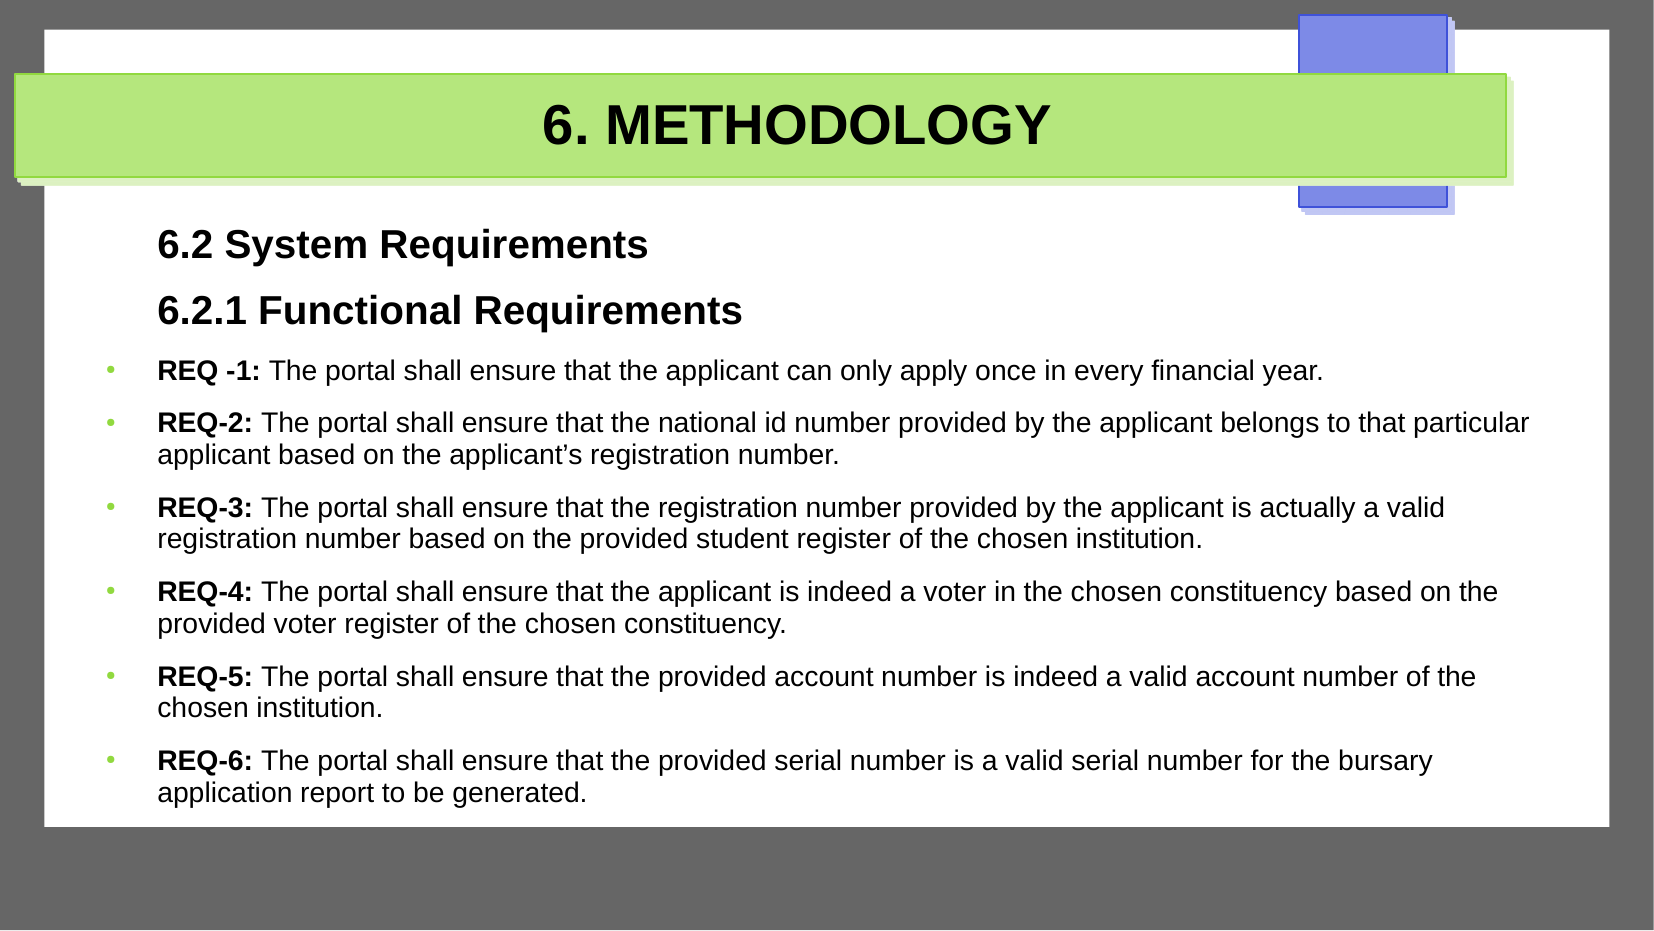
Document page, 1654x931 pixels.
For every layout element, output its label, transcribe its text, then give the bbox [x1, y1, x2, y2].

list 6.2 System Requirements 6.2.1 Functional Requirements REQ -1: The portal shall ensure that the applicant can only apply once in every financial year. REQ-2: The portal shall ensure that the national id number provided by the applicant belongs to that particular applicant based on the applicant’s registration number. REQ-3: The portal shall ensure that the registration number provided by the applicant is actually a valid registration number based on the provided student register of the chosen institution. REQ-4: The portal shall ensure that the applicant is indeed a voter in the chosen constituency based on the provided voter register of the chosen constituency. REQ-5: The portal shall ensure that the provided account number is indeed a valid account number of the chosen institution. REQ-6: The portal shall ensure that the provided serial number is a valid serial number for the bursary application report to be generated. [88, 221, 1565, 813]
title 6. METHODOLOGY [88, 73, 1506, 178]
